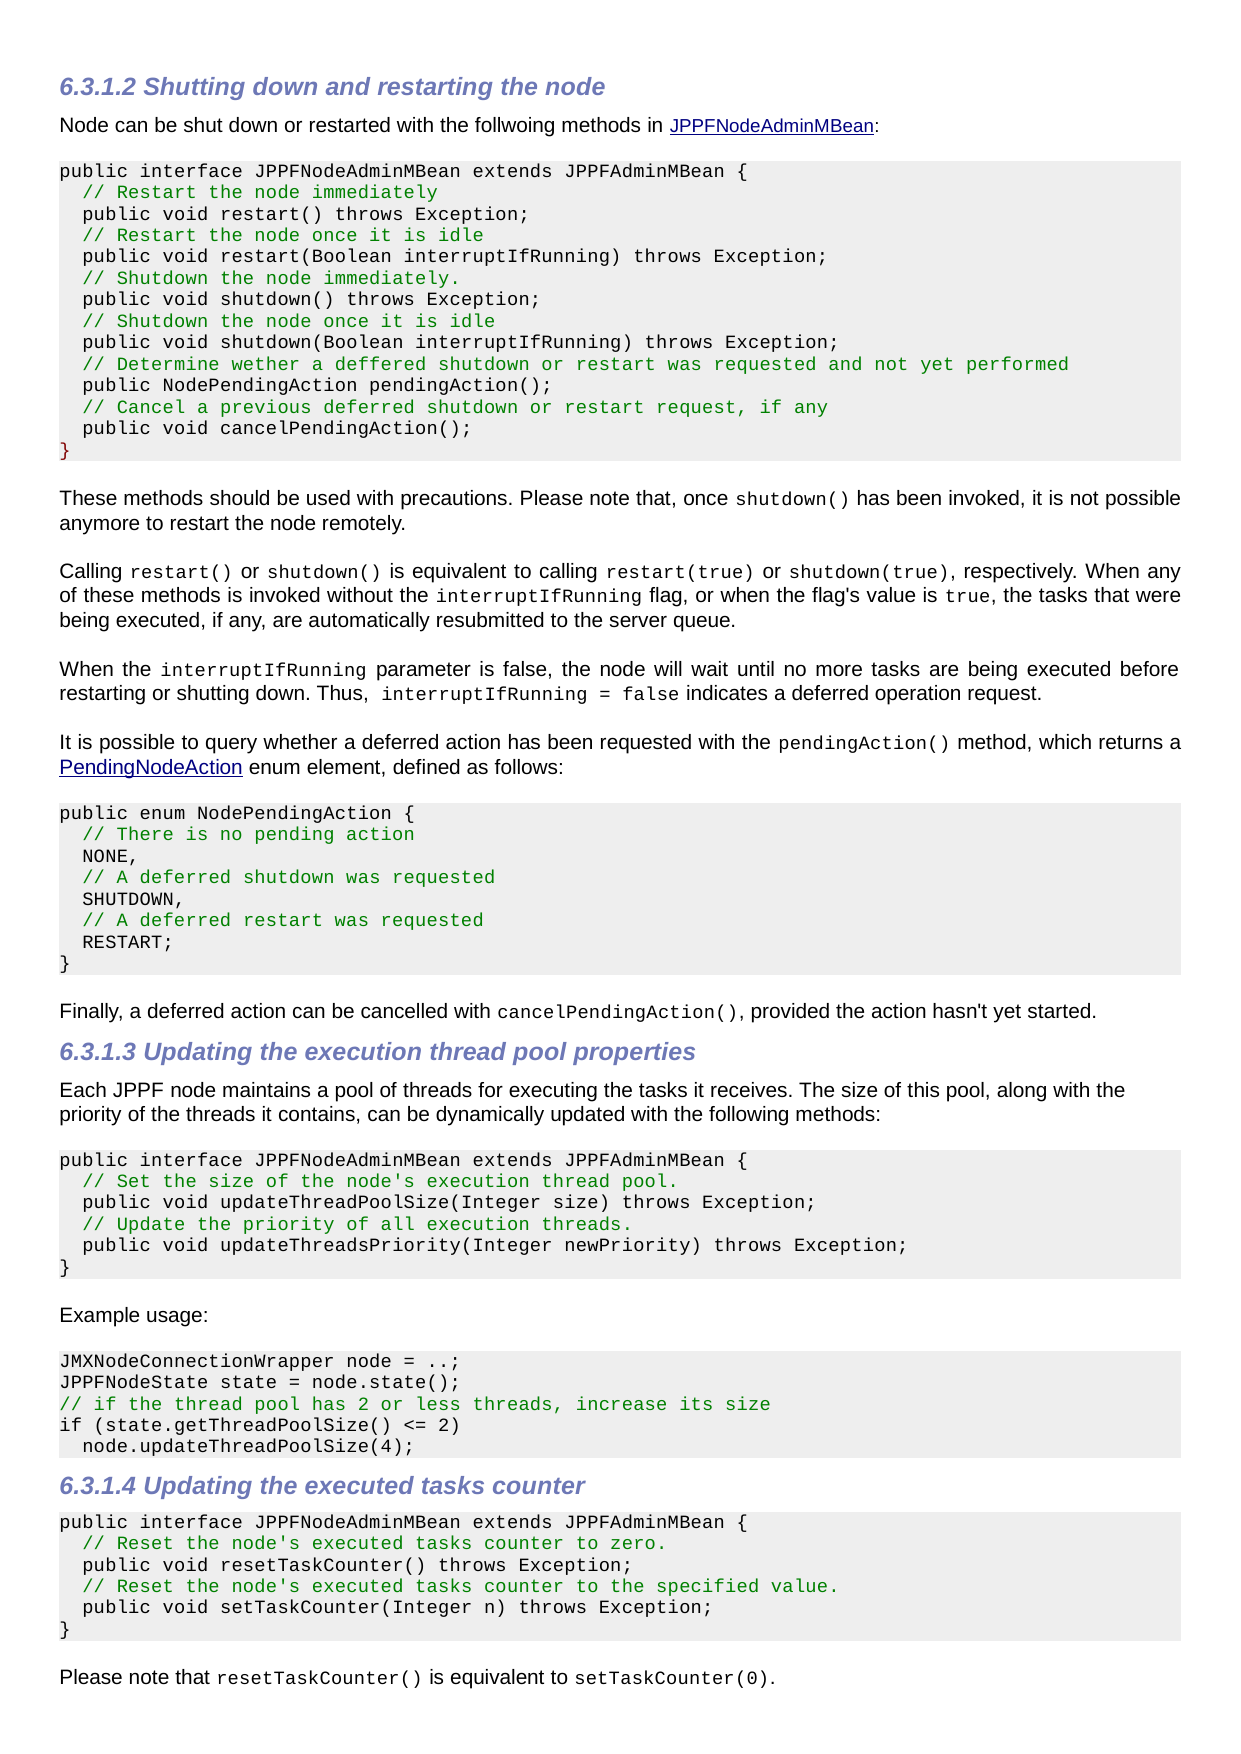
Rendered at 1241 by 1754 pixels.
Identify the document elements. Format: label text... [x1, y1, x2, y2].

text // Determine wether a deffered shutdown or restart was requested and not yet performed [59, 354, 1181, 376]
text These methods should be used with precautions. Please note that, once shutdown() has been invoked, it is not possible anymore to restart the node remotely. [59, 486, 1181, 534]
text // Restart the node once it is idle [59, 225, 1181, 247]
text public interface JPPFNodeAdminMBean extends JPPFAdminMBean { [59, 1512, 1181, 1533]
text } [59, 1257, 1181, 1279]
text // Reset the node's executed tasks counter to the specified value. [59, 1576, 1181, 1598]
text // A deferred restart was requested [59, 911, 1181, 932]
text public void setTaskCounter(Integer n) throws Exception; [59, 1598, 1181, 1619]
text // Update the priority of all execution threads. [59, 1214, 1181, 1236]
subtitle Updating the executed tasks counter [59, 1471, 1181, 1500]
text // if the thread pool has 2 or less threads, increase its size [59, 1394, 1181, 1415]
text public void restart() throws Exception; [59, 204, 1181, 225]
subtitle Shutting down and restarting the node [59, 71, 1181, 101]
text Example usage: [59, 1303, 1181, 1327]
text } [59, 953, 1181, 975]
text public void shutdown() throws Exception; [59, 290, 1181, 311]
text // Reset the node's executed tasks counter to zero. [59, 1533, 1181, 1555]
text Finally, a deferred action can be cancelled with cancelPendingAction(), provided the action hasn't yet started. [59, 999, 1181, 1024]
text // Set the size of the node's execution thread pool. [59, 1171, 1181, 1193]
text It is possible to query whether a deferred action has been requested with the pendingAction() method, which returns a PendingNodeAction enum element, defined as follows: [59, 730, 1181, 779]
text public void updateThreadsPriority(Integer newPriority) throws Exception; [59, 1236, 1181, 1257]
text public enum NodePendingAction { [59, 803, 1181, 825]
text } [59, 1619, 1181, 1641]
text public interface JPPFNodeAdminMBean extends JPPFAdminMBean { [59, 1150, 1181, 1171]
text // There is no pending action [59, 825, 1181, 846]
text JPPFNodeState state = node.state(); [59, 1372, 1181, 1394]
text if (state.getThreadPoolSize() <= 2) [59, 1415, 1181, 1437]
text When the interruptIfRunning parameter is false, the node will wait until no more tasks are being executed before restarting or shutting down. Thus, interruptIfRunning = false indicates a deferred operation request. [59, 656, 1181, 706]
text // Restart the node immediately [59, 182, 1181, 204]
text // Shutdown the node immediately. [59, 268, 1181, 290]
text node.updateThreadPoolSize(4); [59, 1437, 1181, 1458]
text // A deferred shutdown was requested [59, 868, 1181, 889]
text Calling restart() or shutdown() is equivalent to calling restart(true) or shutdown(true), respectively. When any of these methods is invoked without the interruptIfRunning flag, or when the flag's value is true, the tasks that were being executed, if any, are automatically resubmitted to the server queue. [59, 558, 1181, 632]
text SHUTDOWN, [59, 889, 1181, 911]
text public interface JPPFNodeAdminMBean extends JPPFAdminMBean { [59, 161, 1181, 182]
text Each JPPF node maintains a pool of threads for executing the tasks it receives. The size of this pool, along with the priority of the threads it contains, can be dynamically updated with the following methods: [59, 1078, 1181, 1126]
text Node can be shut down or restarted with the follwoing methods in JPPFNodeAdminMBean: [59, 113, 1181, 137]
text JMXNodeConnectionWrapper node = ..; [59, 1351, 1181, 1372]
subtitle Updating the execution thread pool properties [59, 1036, 1181, 1065]
text public void updateThreadPoolSize(Integer size) throws Exception; [59, 1193, 1181, 1214]
text public void cancelPendingAction(); [59, 418, 1181, 440]
text public void shutdown(Boolean interruptIfRunning) throws Exception; [59, 333, 1181, 354]
text RESTART; [59, 932, 1181, 953]
text NONE, [59, 846, 1181, 868]
text // Cancel a previous deferred shutdown or restart request, if any [59, 397, 1181, 418]
text public void restart(Boolean interruptIfRunning) throws Exception; [59, 247, 1181, 268]
text // Shutdown the node once it is idle [59, 311, 1181, 333]
text } [59, 440, 1181, 461]
text public void resetTaskCounter() throws Exception; [59, 1555, 1181, 1576]
text public NodePendingAction pendingAction(); [59, 376, 1181, 397]
text Please note that resetTaskCounter() is equivalent to setTaskCounter(0). [59, 1665, 1181, 1690]
